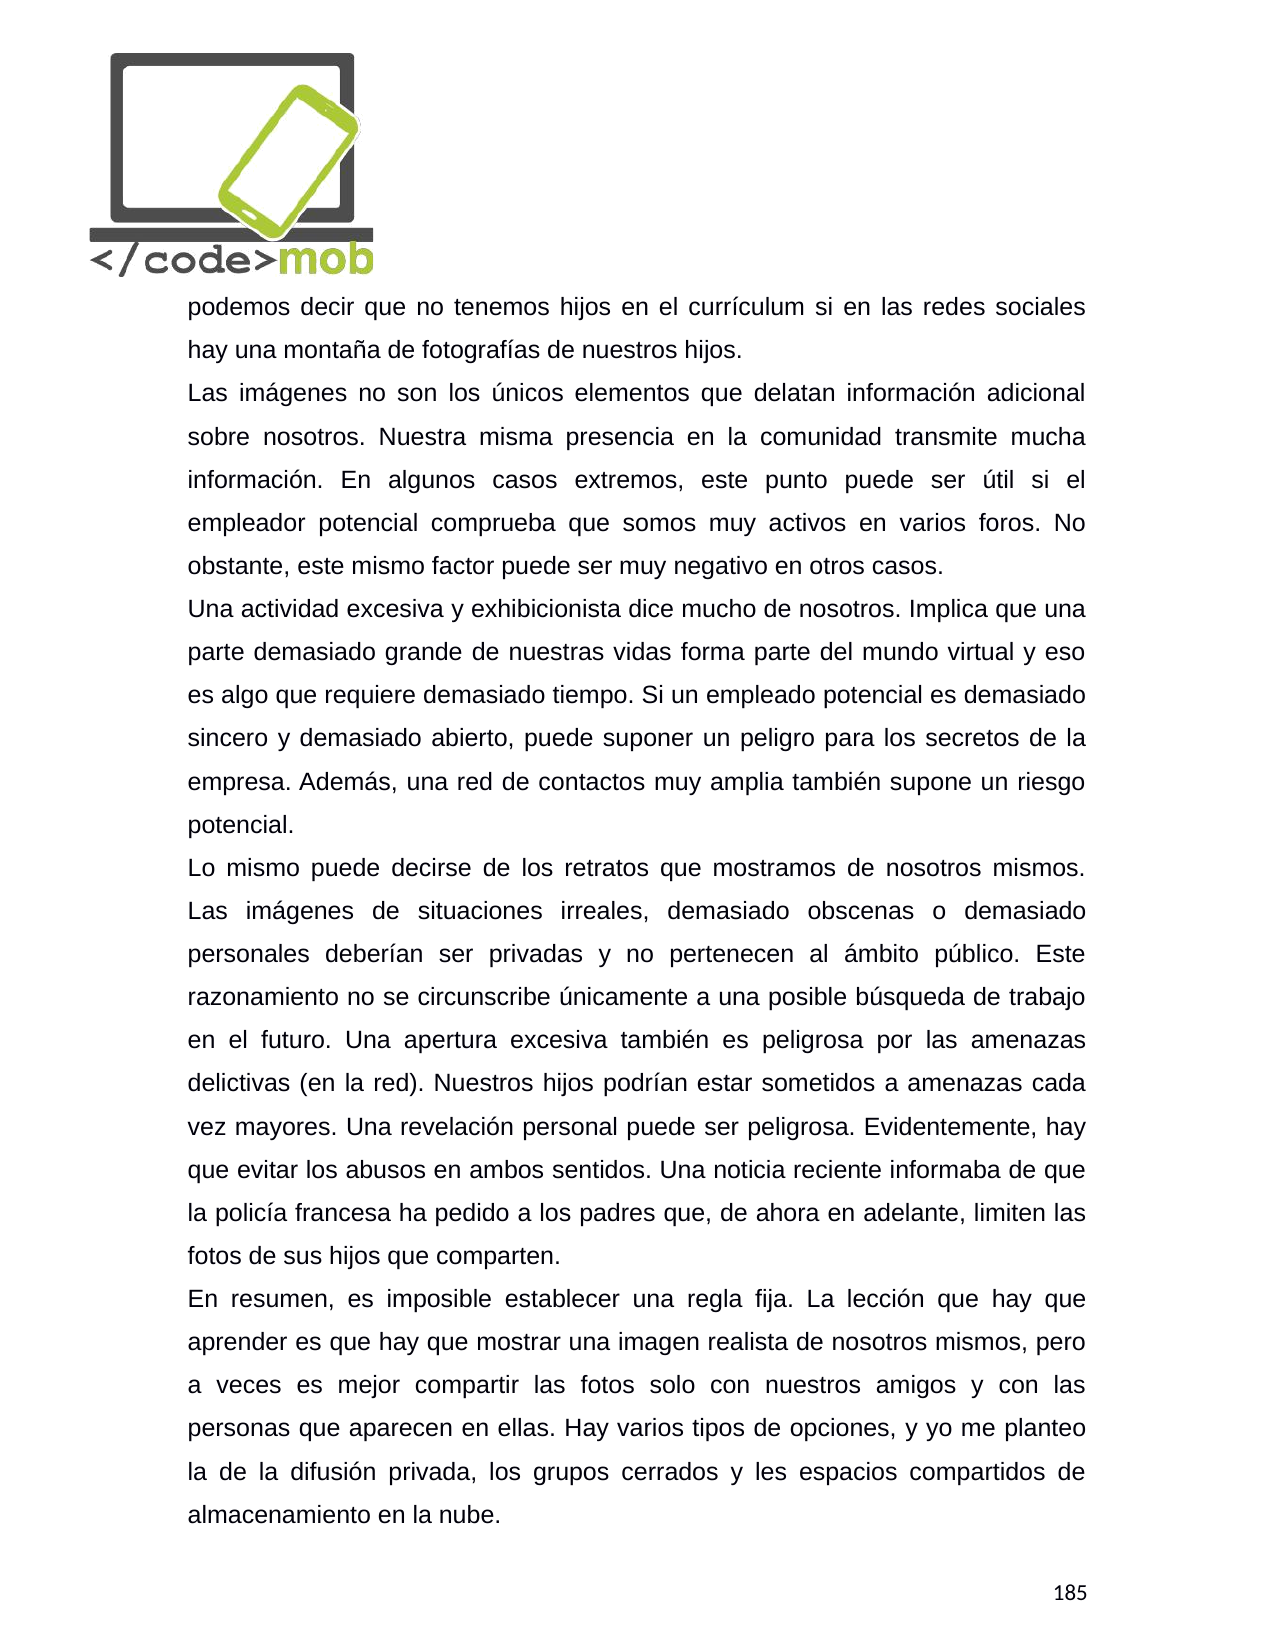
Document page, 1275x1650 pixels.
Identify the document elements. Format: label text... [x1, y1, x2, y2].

picture [89, 53, 374, 277]
text podemos decir que no tenemos hijos en el currículum si en las redes sociales hay una montaña de fotografías de nuestros hijos. [187, 292, 1087, 364]
text En resumen, es imposible establecer una regla fija. La lección que hay que aprender es que hay que mostrar una imagen realista de nosotros mismos, pero a veces es mejor compartir las fotos solo con nuestros amigos y con las personas que aparecen en ellas. Hay varios tipos de opciones, y yo me planteo la de la difusión privada, los grupos cerrados y les espacios compartidos de almacenamiento en la nube. [187, 1284, 1087, 1528]
text Una actividad excesiva y exhibicionista dice mucho de nosotros. Implica que una parte demasiado grande de nuestras vidas forma parte del mundo virtual y eso es algo que requiere demasiado tiempo. Si un empleado potencial es demasiado sincero y demasiado abierto, puede suponer un peligro para los secretos de la empresa. Además, una red de contactos muy amplia también supone un riesgo potencial. [187, 594, 1087, 838]
text Lo mismo puede decirse de los retratos que mostramos de nosotros mismos. Las imágenes de situaciones irreales, demasiado obscenas o demasiado personales deberían ser privadas y no pertenecen al ámbito público. Este razonamiento no se circunscribe únicamente a una posible búsqueda de trabajo en el futuro. Una apertura excesiva también es peligrosa por las amenazas delictivas (en la red). Nuestros hijos podrían estar sometidos a amenazas cada vez mayores. Una revelación personal puede ser peligrosa. Evidentemente, hay que evitar los abusos en ambos sentidos. Una noticia reciente informaba de que la policía francesa ha pedido a los padres que, de ahora en adelante, limiten las fotos de sus hijos que comparten. [187, 853, 1087, 1269]
text Las imágenes no son los únicos elementos que delatan información adicional sobre nosotros. Nuestra misma presencia en la comunidad transmite mucha información. En algunos casos extremos, este punto puede ser útil si el empleador potencial comprueba que somos muy activos en varios foros. No obstante, este mismo factor puede ser muy negativo en otros casos. [187, 378, 1087, 579]
